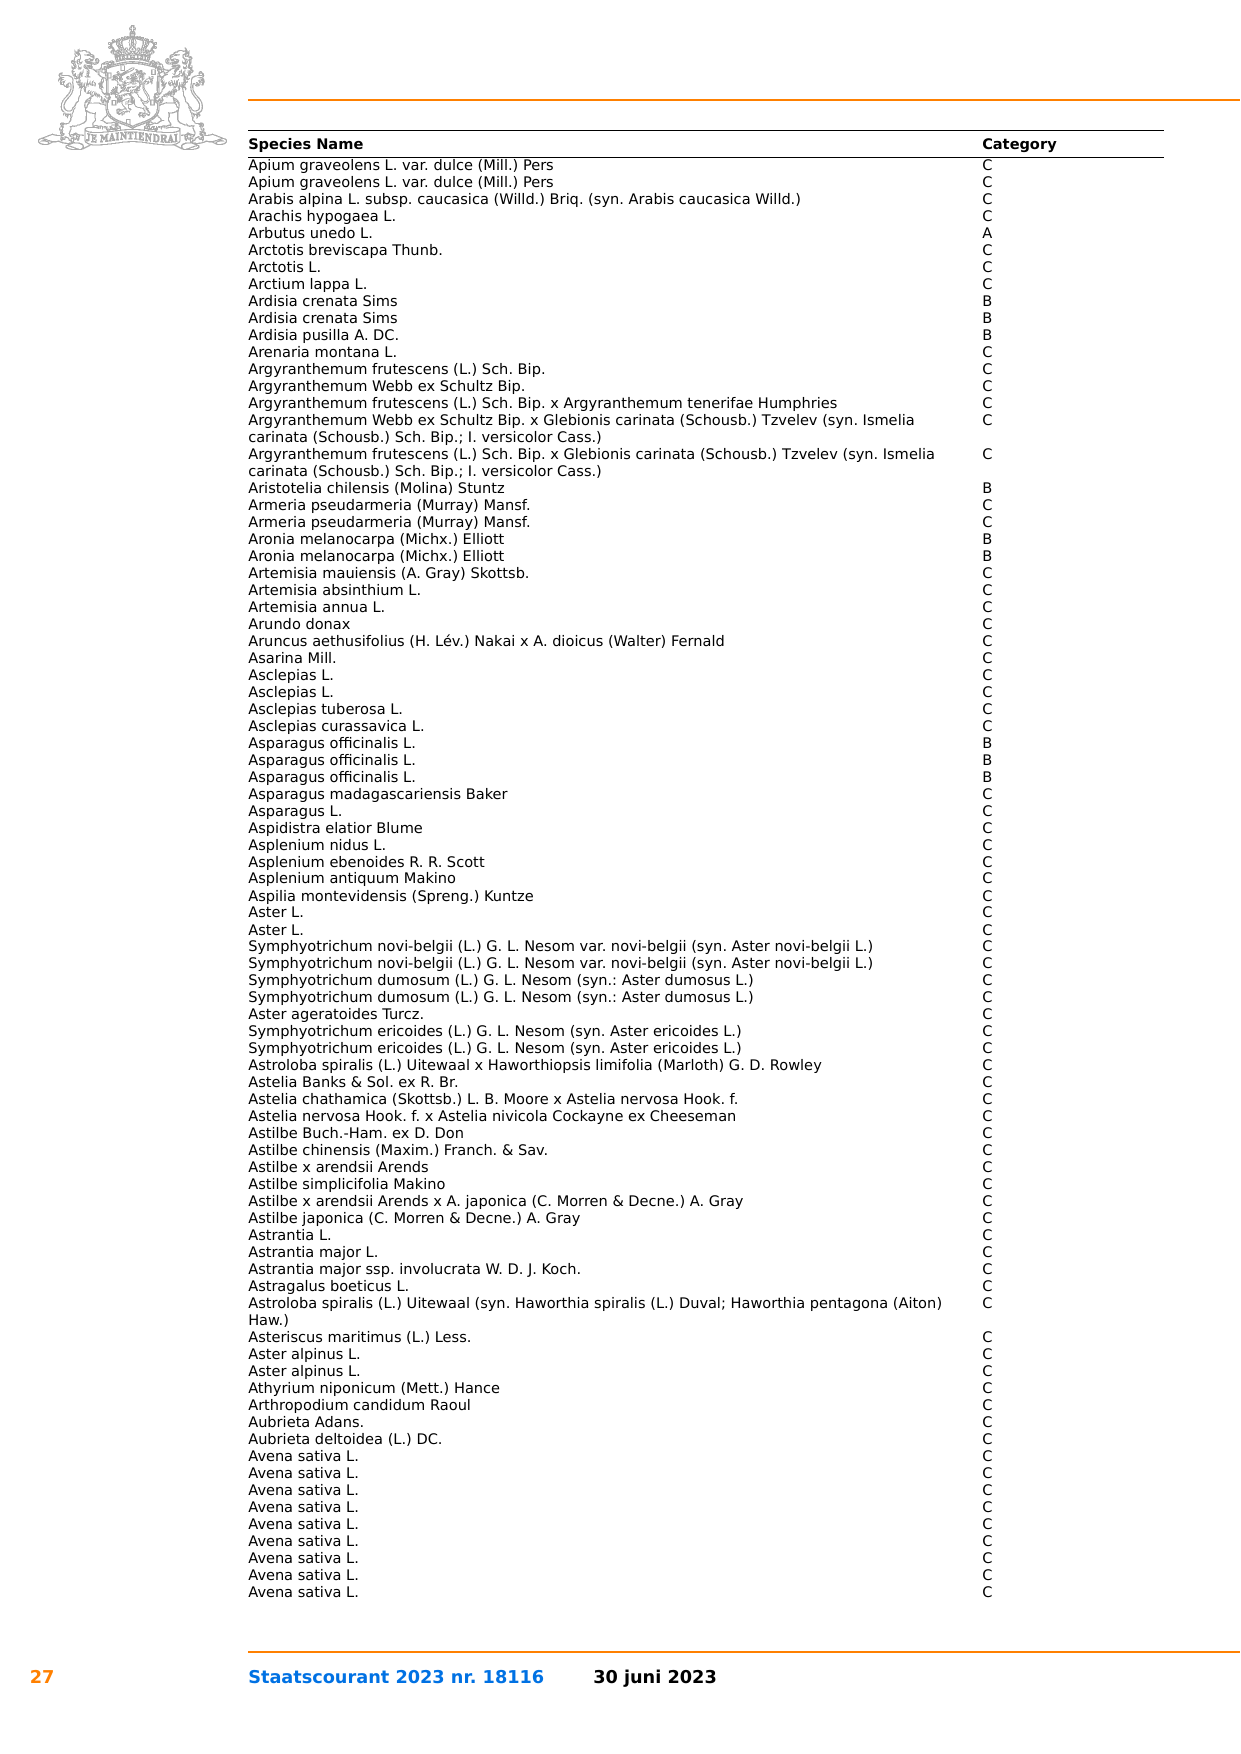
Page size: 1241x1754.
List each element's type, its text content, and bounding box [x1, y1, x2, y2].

table_cell Avena sativa L. [248, 1465, 976, 1482]
table_cell C [976, 1431, 1163, 1448]
table_cell Aster alpinus L. [248, 1363, 976, 1380]
table_cell Argyranthemum frutescens (L.) Sch. Bip. x Argyranthemum tenerifae Humphries [248, 395, 976, 412]
table_cell C [976, 904, 1163, 921]
table_cell C [976, 497, 1163, 514]
table_cell B [976, 548, 1163, 565]
table_cell Asclepias curassavica L. [248, 718, 976, 734]
table_cell Asplenium nidus L. [248, 836, 976, 853]
table_cell C [976, 514, 1163, 531]
table_cell C [976, 633, 1163, 650]
table_cell C [976, 582, 1163, 599]
table_cell Arctotis L. [248, 259, 976, 276]
table_cell Aristotelia chilensis (Molina) Stuntz [248, 480, 976, 497]
table_cell Avena sativa L. [248, 1499, 976, 1516]
table_cell C [976, 1040, 1163, 1057]
table_cell Argyranthemum Webb ex Schultz Bip. [248, 378, 976, 395]
table_cell Ardisia pusilla A. DC. [248, 327, 976, 344]
table_cell C [976, 1567, 1163, 1583]
table_cell Asclepias L. [248, 667, 976, 684]
table_cell Astelia Banks & Sol. ex R. Br. [248, 1074, 976, 1091]
table_cell C [976, 1550, 1163, 1567]
table_cell Argyranthemum Webb ex Schultz Bip. x Glebionis carinata (Schousb.) Tzvelev (syn. Ismelia carinata (Schousb.) Sch. Bip.; I. versicolor Cass.) [248, 412, 976, 446]
table_cell B [976, 735, 1163, 752]
table_cell B [976, 769, 1163, 786]
table_cell C [976, 1295, 1163, 1329]
table_cell Aspilia montevidensis (Spreng.) Kuntze [248, 888, 976, 904]
table_cell Argyranthemum frutescens (L.) Sch. Bip. x Glebionis carinata (Schousb.) Tzvelev (syn. Ismelia carinata (Schousb.) Sch. Bip.; I. versicolor Cass.) [248, 446, 976, 480]
table_cell Aubrieta Adans. [248, 1414, 976, 1431]
table_cell Argyranthemum frutescens (L.) Sch. Bip. [248, 361, 976, 378]
table_cell Apium graveolens L. var. dulce (Mill.) Pers [248, 174, 976, 191]
table_cell Asparagus madagascariensis Baker [248, 786, 976, 802]
table_cell Arabis alpina L. subsp. caucasica (Willd.) Briq. (syn. Arabis caucasica Willd.) [248, 191, 976, 208]
table_cell Asplenium ebenoides R. R. Scott [248, 854, 976, 870]
table_cell C [976, 361, 1163, 378]
table_cell C [976, 1074, 1163, 1091]
table_cell C [976, 836, 1163, 853]
table_cell Arbutus unedo L. [248, 225, 976, 242]
table_cell Astelia chathamica (Skottsb.) L. B. Moore x Astelia nervosa Hook. f. [248, 1091, 976, 1108]
table_cell C [976, 344, 1163, 361]
table_cell C [976, 599, 1163, 616]
table_cell C [976, 565, 1163, 582]
table_cell Symphyotrichum ericoides (L.) G. L. Nesom (syn. Aster ericoides L.) [248, 1023, 976, 1040]
table_cell C [976, 276, 1163, 293]
table_cell B [976, 531, 1163, 548]
table_cell C [976, 1006, 1163, 1023]
table_cell C [976, 938, 1163, 955]
table_cell C [976, 242, 1163, 259]
table_cell B [976, 480, 1163, 497]
table_cell C [976, 1278, 1163, 1295]
table_cell B [976, 327, 1163, 344]
table_cell C [976, 1499, 1163, 1516]
table_cell C [976, 208, 1163, 225]
table_cell Arctium lappa L. [248, 276, 976, 293]
table_cell C [976, 1380, 1163, 1397]
table_cell C [976, 667, 1163, 684]
table_cell A [976, 225, 1163, 242]
table_cell C [976, 1261, 1163, 1278]
table_cell C [976, 972, 1163, 989]
table_cell Astroloba spiralis (L.) Uitewaal (syn. Haworthia spiralis (L.) Duval; Haworthia pentagona (Aiton) Haw.) [248, 1295, 976, 1329]
table_cell C [976, 1142, 1163, 1159]
table_cell Aruncus aethusifolius (H. Lév.) Nakai x A. dioicus (Walter) Fernald [248, 633, 976, 650]
table_cell C [976, 684, 1163, 701]
table_cell C [976, 989, 1163, 1006]
table_cell Arctotis breviscapa Thunb. [248, 242, 976, 259]
table_cell Astilbe japonica (C. Morren & Decne.) A. Gray [248, 1210, 976, 1227]
table_cell Symphyotrichum novi-belgii (L.) G. L. Nesom var. novi-belgii (syn. Aster novi-belgii L.) [248, 955, 976, 972]
table_cell C [976, 1176, 1163, 1193]
table_cell C [976, 854, 1163, 870]
table_cell Astilbe chinensis (Maxim.) Franch. & Sav. [248, 1142, 976, 1159]
table_header Species Name [248, 131, 976, 157]
table_cell C [976, 1363, 1163, 1380]
table_cell C [976, 1533, 1163, 1549]
table_cell Aster ageratoides Turcz. [248, 1006, 976, 1023]
table_cell C [976, 259, 1163, 276]
table_cell C [976, 1108, 1163, 1125]
table_cell C [976, 1414, 1163, 1431]
table_cell C [976, 1193, 1163, 1210]
table_cell B [976, 310, 1163, 327]
table_cell Asparagus L. [248, 803, 976, 819]
table_cell C [976, 1397, 1163, 1414]
table_cell C [976, 1159, 1163, 1176]
table_cell C [976, 378, 1163, 395]
table_cell B [976, 293, 1163, 310]
table_cell C [976, 1329, 1163, 1346]
table_cell C [976, 158, 1163, 174]
table_cell Avena sativa L. [248, 1516, 976, 1533]
table_cell Avena sativa L. [248, 1533, 976, 1549]
table_cell C [976, 1023, 1163, 1040]
table_cell Astrantia L. [248, 1227, 976, 1244]
table_cell Artemisia mauiensis (A. Gray) Skottsb. [248, 565, 976, 582]
table_cell C [976, 820, 1163, 836]
table_cell Astelia nervosa Hook. f. x Astelia nivicola Cockayne ex Cheeseman [248, 1108, 976, 1125]
table_cell Asplenium antiquum Makino [248, 870, 976, 887]
table_cell Asarina Mill. [248, 650, 976, 667]
table_cell Athyrium niponicum (Mett.) Hance [248, 1380, 976, 1397]
table_cell C [976, 1057, 1163, 1074]
table_cell C [976, 191, 1163, 208]
table_cell Asclepias L. [248, 684, 976, 701]
table_cell Astilbe simplicifolia Makino [248, 1176, 976, 1193]
table_cell Astragalus boeticus L. [248, 1278, 976, 1295]
table_cell Aspidistra elatior Blume [248, 820, 976, 836]
table_cell C [976, 1448, 1163, 1465]
table_cell C [976, 412, 1163, 446]
table_cell C [976, 786, 1163, 802]
table_cell C [976, 718, 1163, 734]
table_cell Astilbe Buch.-Ham. ex D. Don [248, 1125, 976, 1142]
table_cell Astrantia major L. [248, 1244, 976, 1261]
table_cell C [976, 1516, 1163, 1533]
table_cell Ardisia crenata Sims [248, 293, 976, 310]
table_cell C [976, 650, 1163, 667]
table_cell C [976, 1244, 1163, 1261]
table_cell Apium graveolens L. var. dulce (Mill.) Pers [248, 158, 976, 174]
table_header Category [976, 131, 1163, 157]
table_cell Asparagus officinalis L. [248, 769, 976, 786]
table_cell Armeria pseudarmeria (Murray) Mansf. [248, 514, 976, 531]
table_cell C [976, 1584, 1163, 1601]
table_cell C [976, 616, 1163, 633]
table_cell Astroloba spiralis (L.) Uitewaal x Haworthiopsis limifolia (Marloth) G. D. Rowley [248, 1057, 976, 1074]
table_cell Asteriscus maritimus (L.) Less. [248, 1329, 976, 1346]
table_cell Aster L. [248, 904, 976, 921]
table_cell Arthropodium candidum Raoul [248, 1397, 976, 1414]
table_cell C [976, 446, 1163, 480]
table_cell Aster alpinus L. [248, 1346, 976, 1363]
table_cell C [976, 395, 1163, 412]
table_cell Aster L. [248, 921, 976, 938]
table_cell C [976, 955, 1163, 972]
table_cell Symphyotrichum ericoides (L.) G. L. Nesom (syn. Aster ericoides L.) [248, 1040, 976, 1057]
table_cell Asclepias tuberosa L. [248, 701, 976, 718]
table_cell C [976, 1346, 1163, 1363]
table_cell Armeria pseudarmeria (Murray) Mansf. [248, 497, 976, 514]
table_cell C [976, 888, 1163, 904]
table_cell Avena sativa L. [248, 1482, 976, 1499]
table_cell Astrantia major ssp. involucrata W. D. J. Koch. [248, 1261, 976, 1278]
table_cell Artemisia absinthium L. [248, 582, 976, 599]
table_cell B [976, 752, 1163, 768]
table_cell Arundo donax [248, 616, 976, 633]
table_cell C [976, 1091, 1163, 1108]
table_cell Avena sativa L. [248, 1550, 976, 1567]
table_cell Asparagus officinalis L. [248, 735, 976, 752]
table_cell Aubrieta deltoidea (L.) DC. [248, 1431, 976, 1448]
table_cell Ardisia crenata Sims [248, 310, 976, 327]
picture [38, 25, 227, 150]
table_cell C [976, 1465, 1163, 1482]
table_cell C [976, 921, 1163, 938]
table_cell Aronia melanocarpa (Michx.) Elliott [248, 531, 976, 548]
table_cell C [976, 1125, 1163, 1142]
table_cell Symphyotrichum dumosum (L.) G. L. Nesom (syn.: Aster dumosus L.) [248, 972, 976, 989]
table_cell Avena sativa L. [248, 1584, 976, 1601]
table_cell Arachis hypogaea L. [248, 208, 976, 225]
table_cell C [976, 1482, 1163, 1499]
table_cell Avena sativa L. [248, 1567, 976, 1583]
table_cell Asparagus officinalis L. [248, 752, 976, 768]
table_cell Aronia melanocarpa (Michx.) Elliott [248, 548, 976, 565]
table_cell Symphyotrichum novi-belgii (L.) G. L. Nesom var. novi-belgii (syn. Aster novi-belgii L.) [248, 938, 976, 955]
table_cell Astilbe x arendsii Arends [248, 1159, 976, 1176]
table_cell C [976, 803, 1163, 819]
table_cell C [976, 701, 1163, 718]
table_cell Arenaria montana L. [248, 344, 976, 361]
table_cell C [976, 174, 1163, 191]
table_cell Artemisia annua L. [248, 599, 976, 616]
table_cell Avena sativa L. [248, 1448, 976, 1465]
table_cell C [976, 1210, 1163, 1227]
table_cell Astilbe x arendsii Arends x A. japonica (C. Morren & Decne.) A. Gray [248, 1193, 976, 1210]
table_cell C [976, 1227, 1163, 1244]
table_cell C [976, 870, 1163, 887]
table_cell Symphyotrichum dumosum (L.) G. L. Nesom (syn.: Aster dumosus L.) [248, 989, 976, 1006]
